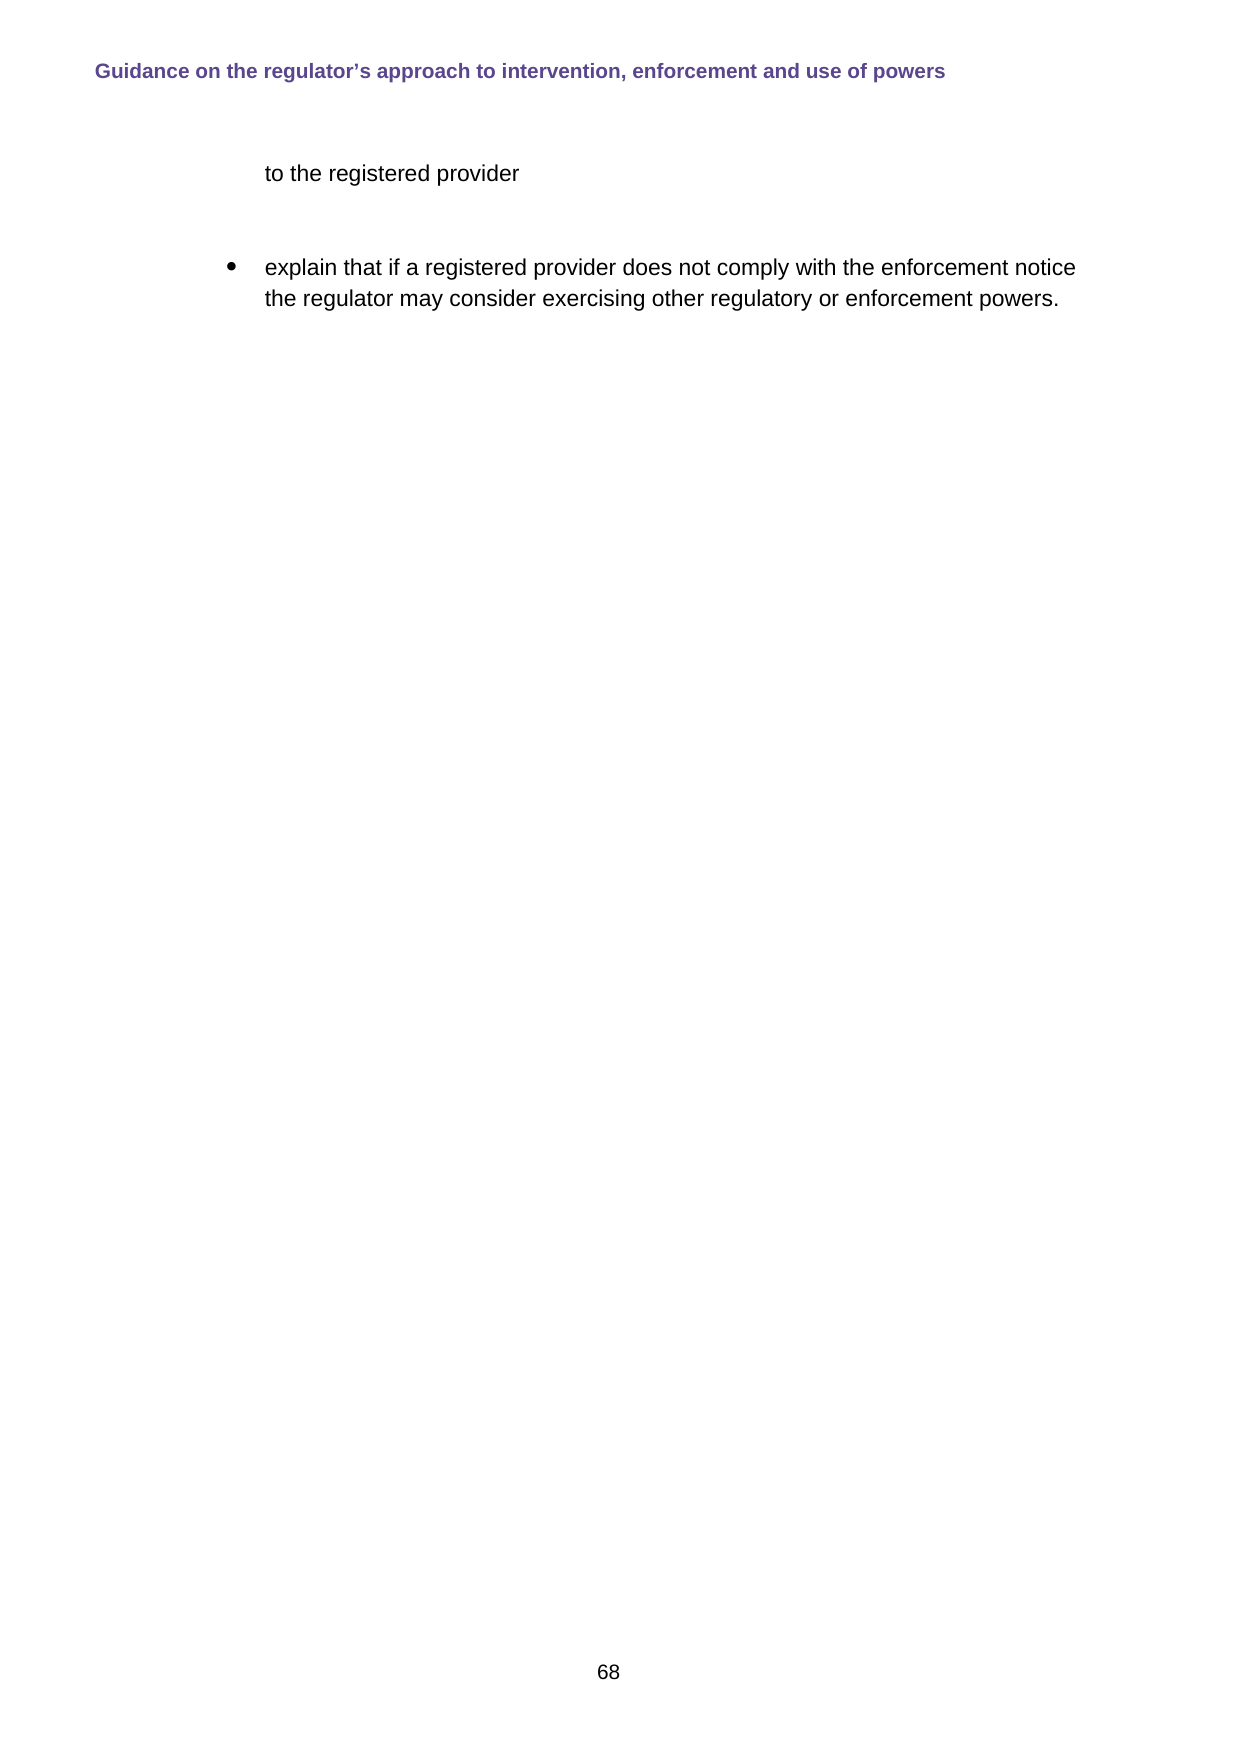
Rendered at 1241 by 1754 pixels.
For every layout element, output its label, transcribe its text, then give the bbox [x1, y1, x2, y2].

table_cell to the registered provider explain that if a registered provider does not comply with the enforcement notice the regulator may consider exercising other regulatory or enforcement powers. [178, 148, 1095, 340]
table_cell [178, 340, 1095, 506]
table_cell [95, 148, 178, 340]
table_cell [95, 340, 178, 506]
